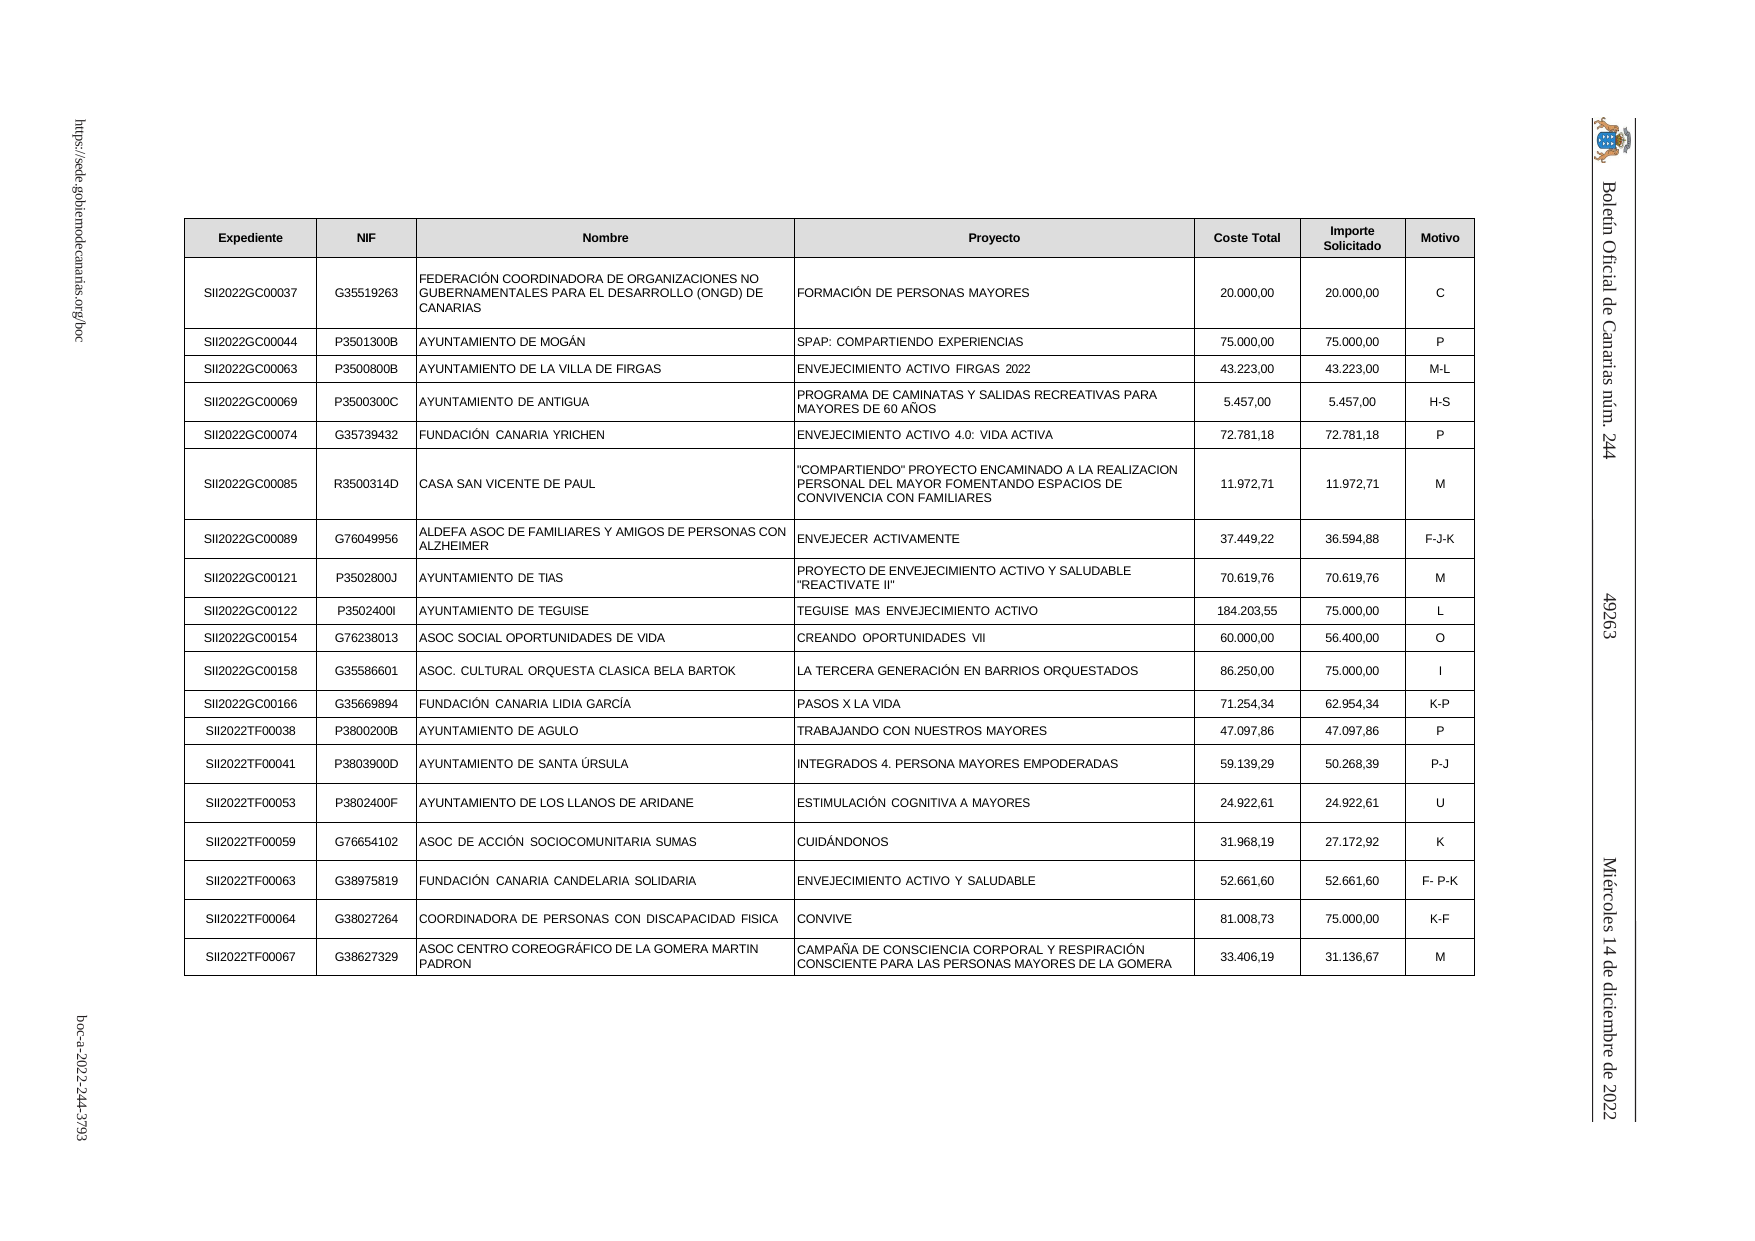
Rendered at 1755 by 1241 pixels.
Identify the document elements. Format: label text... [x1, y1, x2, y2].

table_header NIF [317, 219, 416, 257]
table_cell ASOC CENTRO COREOGRÁFICO DE LA GOMERA MARTIN PADRON [417, 939, 794, 974]
table_cell ENVEJECIMIENTO ACTIVO FIRGAS 2022 [795, 356, 1194, 382]
table_cell FORMACIÓN DE PERSONAS MAYORES [795, 258, 1194, 328]
table_cell 71.254,34 [1195, 691, 1300, 717]
table_cell 36.594,88 [1301, 520, 1405, 558]
table_cell PASOS X LA VIDA [795, 691, 1194, 717]
table_cell 31.968,19 [1195, 823, 1300, 860]
table_cell SII2022GC00085 [185, 449, 316, 519]
table_cell 52.661,60 [1195, 861, 1300, 899]
table_cell K-F [1406, 900, 1474, 938]
table_cell L [1406, 598, 1474, 624]
table_cell 20.000,00 [1195, 258, 1300, 328]
table_cell P [1406, 718, 1474, 743]
table_cell SII2022GC00069 [185, 383, 316, 421]
table_cell 75.000,00 [1301, 329, 1405, 355]
table_cell PROYECTO DE ENVEJECIMIENTO ACTIVO Y SALUDABLE "REACTIVATE II" [795, 559, 1194, 597]
table_cell CASA SAN VICENTE DE PAUL [417, 449, 794, 519]
table_cell U [1406, 784, 1474, 821]
table_cell AYUNTAMIENTO DE AGULO [417, 718, 794, 743]
table_cell 56.400,00 [1301, 625, 1405, 651]
text boc-a-2022-244-3793 [74, 1016, 91, 1145]
table_cell ALDEFA ASOC DE FAMILIARES Y AMIGOS DE PERSONAS CON ALZHEIMER [417, 520, 794, 558]
table_cell ASOC. CULTURAL ORQUESTA CLASICA BELA BARTOK [417, 652, 794, 689]
table_cell CREANDO OPORTUNIDADES VII [795, 625, 1194, 651]
table_header Expediente [185, 219, 316, 257]
table_cell G76238013 [317, 625, 416, 651]
table_cell G38627329 [317, 939, 416, 974]
table_cell 24.922,61 [1301, 784, 1405, 821]
table_cell SII2022TF00053 [185, 784, 316, 821]
table_cell P [1406, 329, 1474, 355]
table_cell SII2022GC00121 [185, 559, 316, 597]
table_cell 43.223,00 [1301, 356, 1405, 382]
table_cell SII2022GC00089 [185, 520, 316, 558]
table_cell K-P [1406, 691, 1474, 717]
table_cell M [1406, 939, 1474, 974]
table_cell P-J [1406, 745, 1474, 782]
table_cell 75.000,00 [1195, 329, 1300, 355]
table_cell 75.000,00 [1301, 900, 1405, 938]
table_cell SII2022TF00063 [185, 861, 316, 899]
table_cell 60.000,00 [1195, 625, 1300, 651]
table_cell G76049956 [317, 520, 416, 558]
table_cell SII2022TF00064 [185, 900, 316, 938]
table_cell G38027264 [317, 900, 416, 938]
table_cell P3500300C [317, 383, 416, 421]
table_header Nombre [417, 219, 794, 257]
table_cell M [1406, 449, 1474, 519]
table_cell 72.781,18 [1301, 422, 1405, 448]
table_cell 70.619,76 [1195, 559, 1300, 597]
text 49263 [1600, 593, 1621, 642]
table_cell P3500800B [317, 356, 416, 382]
table_cell SII2022GC00037 [185, 258, 316, 328]
table_cell PROGRAMA DE CAMINATAS Y SALIDAS RECREATIVAS PARA MAYORES DE 60 AÑOS [795, 383, 1194, 421]
table_cell P3501300B [317, 329, 416, 355]
table_cell 11.972,71 [1301, 449, 1405, 519]
table_header Importe Solicitado [1301, 219, 1405, 257]
table_cell AYUNTAMIENTO DE TIAS [417, 559, 794, 597]
table_cell TRABAJANDO CON NUESTROS MAYORES [795, 718, 1194, 743]
text Miércoles 14 de diciembre de 2022 [1600, 857, 1621, 1124]
table_cell CONVIVE [795, 900, 1194, 938]
table_cell 59.139,29 [1195, 745, 1300, 782]
table_cell R3500314D [317, 449, 416, 519]
table_cell AYUNTAMIENTO DE SANTA ÚRSULA [417, 745, 794, 782]
table_cell SII2022GC00074 [185, 422, 316, 448]
table_cell 70.619,76 [1301, 559, 1405, 597]
table_cell SII2022GC00154 [185, 625, 316, 651]
table_cell SII2022TF00041 [185, 745, 316, 782]
table_cell P3502800J [317, 559, 416, 597]
table_cell SII2022GC00166 [185, 691, 316, 717]
table_cell 72.781,18 [1195, 422, 1300, 448]
table_cell CUIDÁNDONOS [795, 823, 1194, 860]
table_cell F-J-K [1406, 520, 1474, 558]
table_cell 11.972,71 [1195, 449, 1300, 519]
table_cell 5.457,00 [1301, 383, 1405, 421]
table_header Motivo [1406, 219, 1474, 257]
table_cell LA TERCERA GENERACIÓN EN BARRIOS ORQUESTADOS [795, 652, 1194, 689]
table_cell FUNDACIÓN CANARIA YRICHEN [417, 422, 794, 448]
table_cell 27.172,92 [1301, 823, 1405, 860]
table_cell COORDINADORA DE PERSONAS CON DISCAPACIDAD FISICA [417, 900, 794, 938]
text Boletín Oficial de Canarias núm. 244 [1599, 181, 1621, 462]
table_cell G35519263 [317, 258, 416, 328]
table_cell FUNDACIÓN CANARIA CANDELARIA SOLIDARIA [417, 861, 794, 899]
table_cell 75.000,00 [1301, 652, 1405, 689]
table_cell 33.406,19 [1195, 939, 1300, 974]
table_cell SII2022GC00044 [185, 329, 316, 355]
table_cell AYUNTAMIENTO DE LOS LLANOS DE ARIDANE [417, 784, 794, 821]
table_cell 75.000,00 [1301, 598, 1405, 624]
table_cell ESTIMULACIÓN COGNITIVA A MAYORES [795, 784, 1194, 821]
table_cell G76654102 [317, 823, 416, 860]
table_cell AYUNTAMIENTO DE TEGUISE [417, 598, 794, 624]
table_cell 5.457,00 [1195, 383, 1300, 421]
table_header Coste Total [1195, 219, 1300, 257]
table_cell G35669894 [317, 691, 416, 717]
table_cell SII2022GC00122 [185, 598, 316, 624]
table_cell P3802400F [317, 784, 416, 821]
table_cell 37.449,22 [1195, 520, 1300, 558]
table_cell 20.000,00 [1301, 258, 1405, 328]
table_cell C [1406, 258, 1474, 328]
table_cell FEDERACIÓN COORDINADORA DE ORGANIZACIONES NO GUBERNAMENTALES PARA EL DESARROLLO (ONGD) DE CANARIAS [417, 258, 794, 328]
table_cell SPAP: COMPARTIENDO EXPERIENCIAS [795, 329, 1194, 355]
table_cell AYUNTAMIENTO DE MOGÁN [417, 329, 794, 355]
table_cell ENVEJECIMIENTO ACTIVO 4.0: VIDA ACTIVA [795, 422, 1194, 448]
table_cell 31.136,67 [1301, 939, 1405, 974]
table_cell SII2022TF00038 [185, 718, 316, 743]
table_cell 50.268,39 [1301, 745, 1405, 782]
table_cell SII2022TF00059 [185, 823, 316, 860]
table_cell SII2022GC00063 [185, 356, 316, 382]
table_cell 52.661,60 [1301, 861, 1405, 899]
table_cell "COMPARTIENDO" PROYECTO ENCAMINADO A LA REALIZACION PERSONAL DEL MAYOR FOMENTANDO ESPACIOS DE CONVIVENCIA CON FAMILIARES [795, 449, 1194, 519]
table_cell P3803900D [317, 745, 416, 782]
table_cell O [1406, 625, 1474, 651]
table_cell I [1406, 652, 1474, 689]
table_cell P3502400I [317, 598, 416, 624]
table_cell K [1406, 823, 1474, 860]
table_cell 43.223,00 [1195, 356, 1300, 382]
table_cell M-L [1406, 356, 1474, 382]
table_cell 24.922,61 [1195, 784, 1300, 821]
table_cell 86.250,00 [1195, 652, 1300, 689]
table_cell 47.097,86 [1301, 718, 1405, 743]
table_cell 47.097,86 [1195, 718, 1300, 743]
table_cell 81.008,73 [1195, 900, 1300, 938]
table_cell 62.954,34 [1301, 691, 1405, 717]
table_cell AYUNTAMIENTO DE ANTIGUA [417, 383, 794, 421]
table_cell M [1406, 559, 1474, 597]
table_cell SII2022GC00158 [185, 652, 316, 689]
table_cell ENVEJECIMIENTO ACTIVO Y SALUDABLE [795, 861, 1194, 899]
table_cell G38975819 [317, 861, 416, 899]
table_cell F- P-K [1406, 861, 1474, 899]
table_cell ENVEJECER ACTIVAMENTE [795, 520, 1194, 558]
table_cell H-S [1406, 383, 1474, 421]
table_cell P3800200B [317, 718, 416, 743]
table_cell P [1406, 422, 1474, 448]
table_cell AYUNTAMIENTO DE LA VILLA DE FIRGAS [417, 356, 794, 382]
table_header Proyecto [795, 219, 1194, 257]
table_cell FUNDACIÓN CANARIA LIDIA GARCÍA [417, 691, 794, 717]
table_cell ASOC DE ACCIÓN SOCIOCOMUNITARIA SUMAS [417, 823, 794, 860]
table_cell TEGUISE MAS ENVEJECIMIENTO ACTIVO [795, 598, 1194, 624]
text https://sede.gobiernodecanarias.org/boc [72, 119, 89, 352]
table_cell ASOC SOCIAL OPORTUNIDADES DE VIDA [417, 625, 794, 651]
table_cell 184.203,55 [1195, 598, 1300, 624]
table_cell CAMPAÑA DE CONSCIENCIA CORPORAL Y RESPIRACIÓN CONSCIENTE PARA LAS PERSONAS MAYORES DE LA GOMERA [795, 939, 1194, 974]
table_cell G35586601 [317, 652, 416, 689]
table_cell INTEGRADOS 4. PERSONA MAYORES EMPODERADAS [795, 745, 1194, 782]
table_cell SII2022TF00067 [185, 939, 316, 974]
table_cell G35739432 [317, 422, 416, 448]
